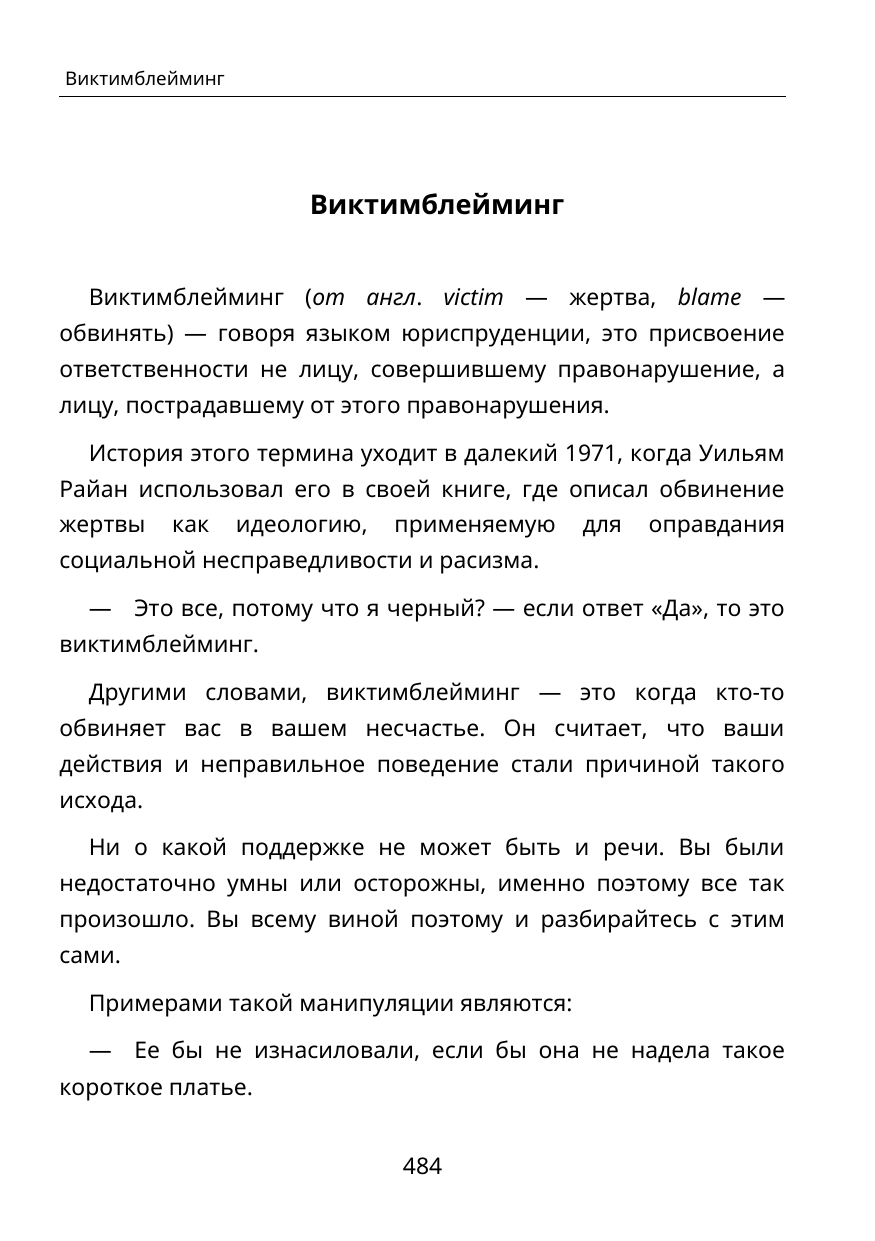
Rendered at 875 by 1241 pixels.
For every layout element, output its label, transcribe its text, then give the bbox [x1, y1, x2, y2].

subtitle Виктимблейминг [59, 185, 786, 222]
text Ни о какой поддержке не может быть и речи. Вы были недостаточно умны или осторожны, именно поэтому все так произошло. Вы всему виной поэтому и разбирайтесь с этим сами. [59, 831, 786, 970]
text Другими словами, виктимблейминг — это когда кто-то обвиняет вас в вашем несчастье. Он считает, что ваши действия и неправильное поведение стали причиной такого исхода. [59, 676, 786, 815]
list Ее бы не изнасиловали, если бы она не надела такое короткое платье. [59, 1034, 786, 1102]
text Примерами такой манипуляции являются: [59, 987, 786, 1018]
text История этого термина уходит в далекий 1971, когда Уильям Райан использовал его в своей книге, где описал обвинение жертвы как идеологию, применяемую для оправдания социальной несправедливости и расизма. [59, 437, 786, 576]
list Это все, потому что я черный? — если ответ «Да», то это виктимблейминг. [59, 592, 786, 659]
text Виктимблейминг (от англ. victim — жертва, blame — обвинять) — говоря языком юриспруденции, это присвоение ответственности не лицу, совершившему правонарушение, а лицу, пострадавшему от этого правонарушения. [59, 281, 786, 420]
